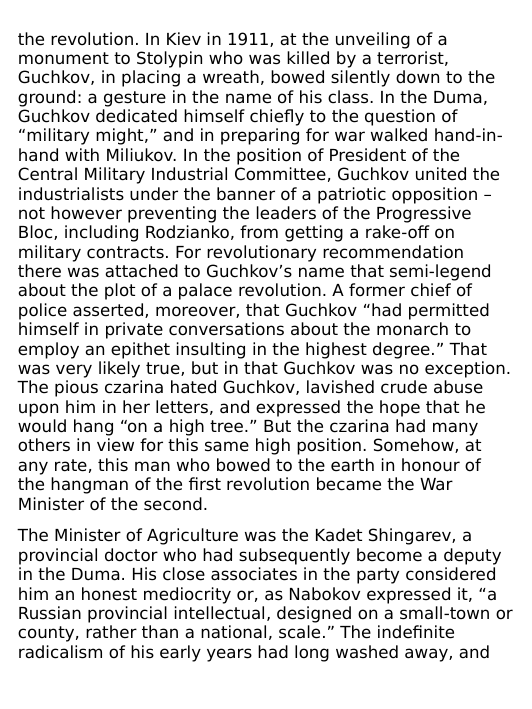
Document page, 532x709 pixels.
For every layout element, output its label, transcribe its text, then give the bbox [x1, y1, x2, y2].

text the revolution. In Kiev in 1911, at the unveiling of a monument to Stolypin who was killed by a terrorist, Guchkov, in placing a wreath, bowed silently down to the ground: a gesture in the name of his class. In the Duma, Guchkov dedicated himself chiefly to the question of “military might,” and in preparing for war walked hand-in-hand with Miliukov. In the position of President of the Central Military Industrial Committee, Guchkov united the industrialists under the banner of a patriotic opposition – not however preventing the leaders of the Progressive Bloc, including Rodzianko, from getting a rake-off on military contracts. For revolutionary recommendation there was attached to Guchkov’s name that semi-legend about the plot of a palace revolution. A former chief of police asserted, moreover, that Guchkov “had permitted himself in private conversations about the monarch to employ an epithet insulting in the highest degree.” That was very likely true, but in that Guchkov was no exception. The pious czarina hated Guchkov, lavished crude abuse upon him in her letters, and expressed the hope that he would hang “on a high tree.” But the czarina had many others in view for this same high position. Somehow, at any rate, this man who bowed to the earth in honour of the hangman of the first revolution became the War Minister of the second. [18, 29, 514, 514]
text The Minister of Agriculture was the Kadet Shingarev, a provincial doctor who had subsequently become a deputy in the Duma. His close associates in the party considered him an honest mediocrity or, as Nabokov expressed it, “a Russian provincial intellectual, designed on a small-town or county, rather than a national, scale.” The indefinite radicalism of his early years had long washed away, and [18, 526, 514, 662]
